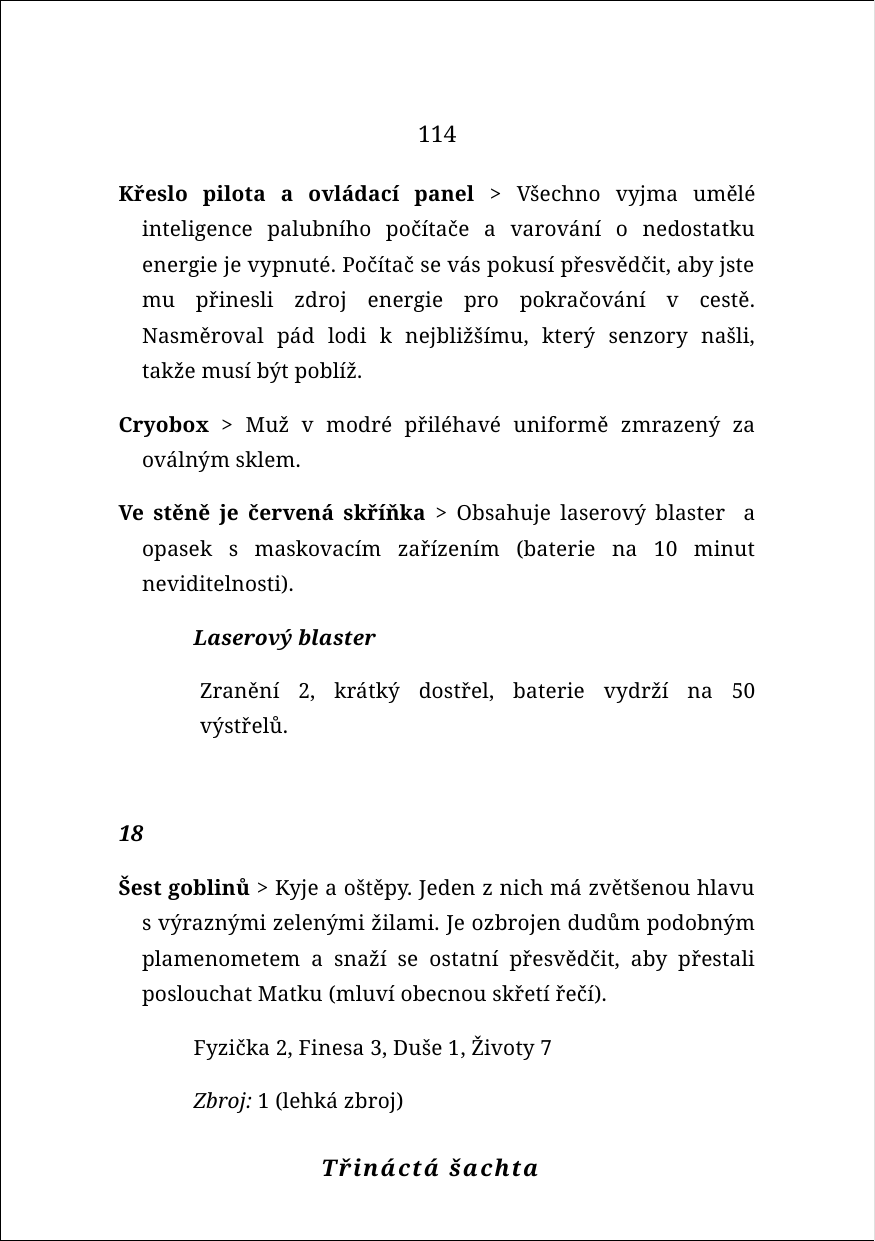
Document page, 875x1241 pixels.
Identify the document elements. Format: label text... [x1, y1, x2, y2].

list Laserový blaster [156, 623, 756, 651]
text 18 [118, 818, 756, 848]
list Fyzička 2, Finesa 3, Duše 1, Životy 7 [156, 1033, 756, 1061]
text Křeslo pilota a ovládací panel > Všechno vyjma umělé inteligence palubního počítače a varování o nedostatku energie je vypnuté. Počítač se vás pokusí přesvědčit, aby jste mu přinesli zdroj energie pro pokračování v cestě. Nasměroval pád lodi k nejbližšímu, který senzory našli, takže musí být poblíž. [118, 179, 756, 385]
text Ve stěně je červená skříňka > Obsahuje laserový blaster a opasek s maskovacím zařízením (baterie na 10 minut neviditelnosti). [118, 498, 756, 598]
list Zranění 2, krátký dostřel, baterie vydrží na 50 výstřelů. [162, 676, 756, 740]
text Cryobox > Muž v modré přiléhavé uniformě zmrazený za oválným sklem. [118, 410, 756, 474]
list Zbroj: 1 (lehká zbroj) [156, 1086, 756, 1114]
text Šest goblinů > Kyje a oštěpy. Jeden z nich má zvětšenou hlavu s výraznými zelenými žilami. Je ozbrojen dudům podobným plamenometem a snaží se ostatní přesvědčit, aby přestali poslouchat Matku (mluví obecnou skřetí řečí). [118, 873, 756, 1008]
